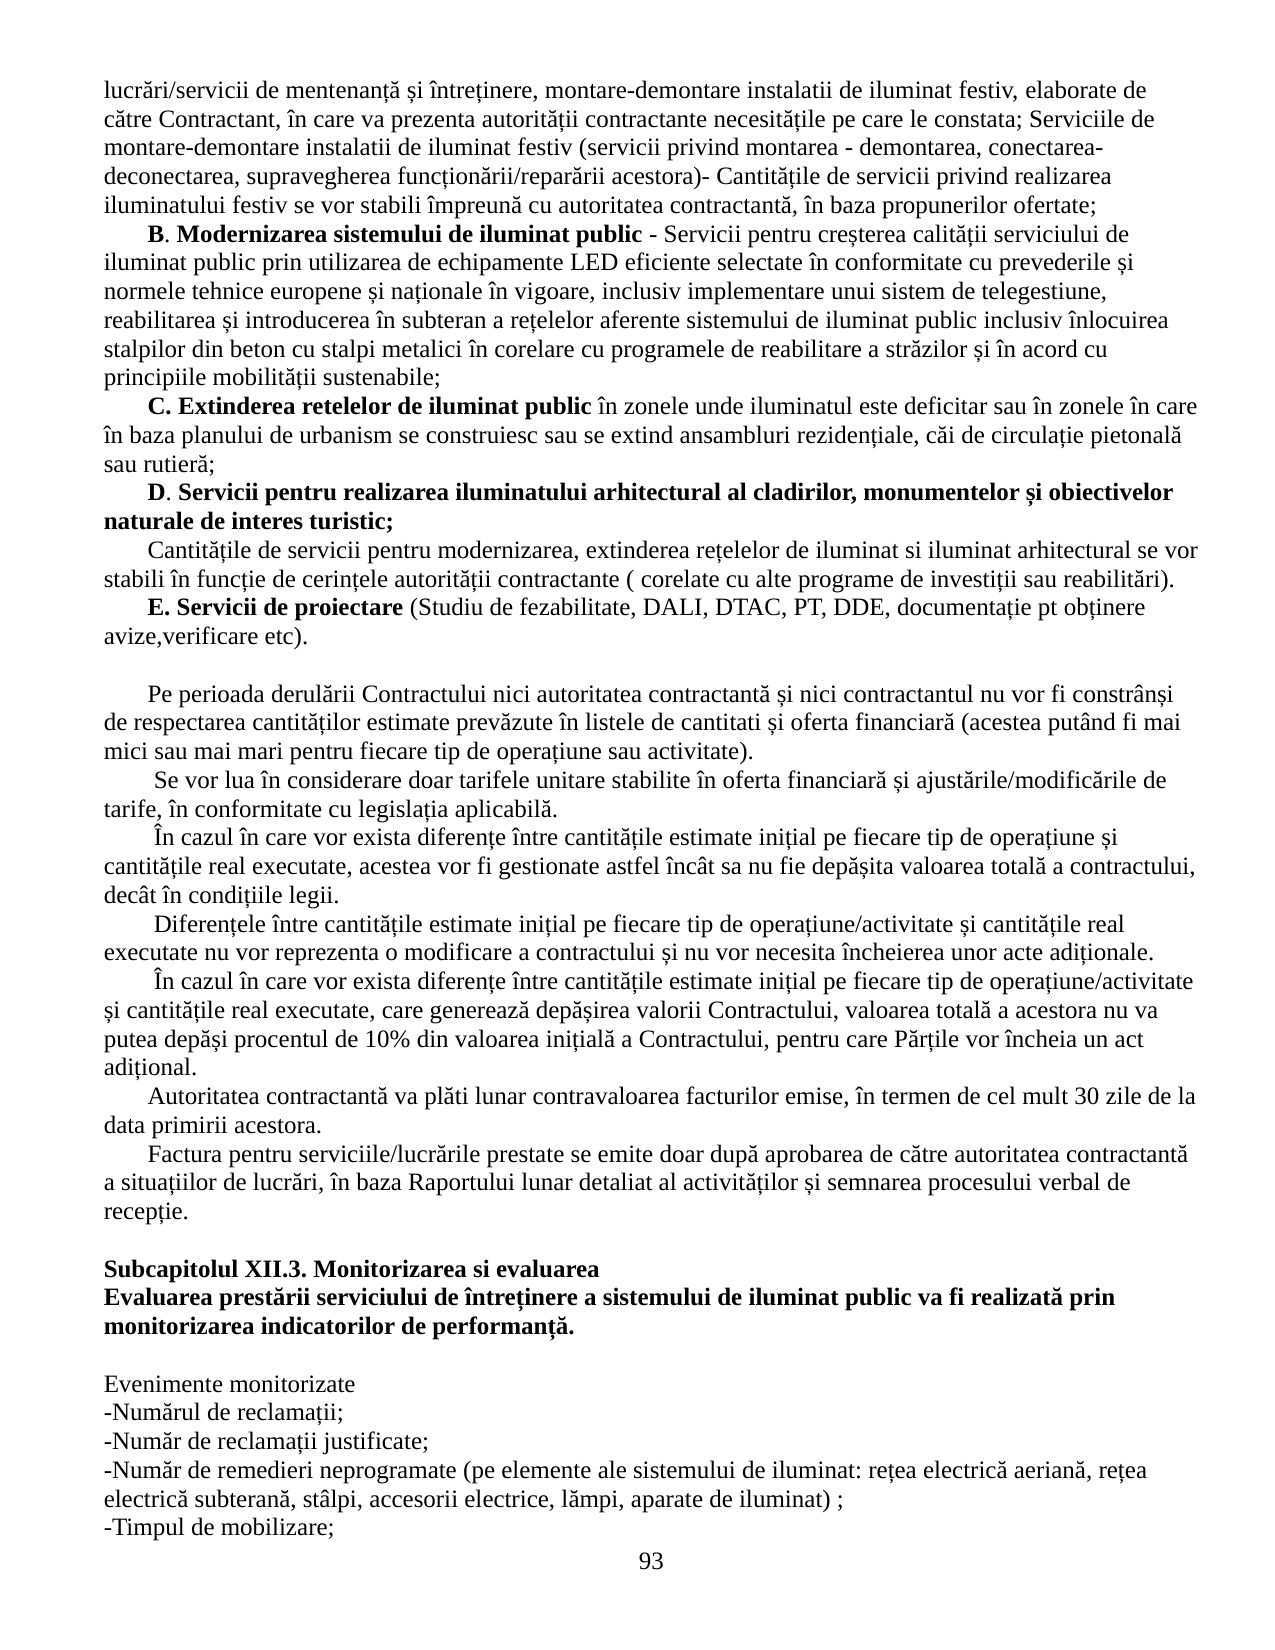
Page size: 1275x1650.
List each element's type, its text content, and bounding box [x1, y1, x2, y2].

text Evaluarea prestării serviciului de întreținere a sistemului de iluminat public va fi realizată prin monitorizarea indicatorilor de performanță. [103, 1282, 1198, 1340]
text Pe perioada derulării Contractului nici autoritatea contractantă și nici contractantul nu vor fi constrânși de respectarea cantităților estimate prevăzute în listele de cantitati și oferta financiară (acestea putând fi mai mici sau mai mari pentru fiecare tip de operațiune sau activitate). [103, 679, 1198, 765]
text Diferențele între cantitățile estimate inițial pe fiecare tip de operațiune/activitate și cantitățile real executate nu vor reprezenta o modificare a contractului și nu vor necesita încheierea unor acte adiționale. [103, 909, 1198, 966]
text -Număr de reclamații justificate; [103, 1426, 1198, 1455]
text E. Servicii de proiectare (Studiu de fezabilitate, DALI, DTAC, PT, DDE, documentație pt obținere avize,verificare etc). [103, 592, 1198, 650]
text În cazul în care vor exista diferențe între cantitățile estimate inițial pe fiecare tip de operațiune/activitate și cantitățile real executate, care generează depășirea valorii Contractului, valoarea totală a acestora nu va putea depăși procentul de 10% din valoarea inițială a Contractului, pentru care Părțile vor încheia un act adițional. [103, 966, 1198, 1081]
text C. Extinderea retelelor de iluminat public în zonele unde iluminatul este deficitar sau în zonele în care în baza planului de urbanism se construiesc sau se extind ansambluri rezidențiale, căi de circulație pietonală sau rutieră; [103, 391, 1198, 477]
text lucrări/servicii de mentenanță și întreținere, montare-demontare instalatii de iluminat festiv, elaborate de către Contractant, în care va prezenta autorității contractante necesitățile pe care le constata; Serviciile de montare-demontare instalatii de iluminat festiv (servicii privind montarea - demontarea, conectarea-deconectarea, supravegherea funcționării/reparării acestora)- Cantitățile de servicii privind realizarea iluminatului festiv se vor stabili împreună cu autoritatea contractantă, în baza propunerilor ofertate; [103, 75, 1198, 219]
text Factura pentru serviciile/lucrările prestate se emite doar după aprobarea de către autoritatea contractantă a situațiilor de lucrări, în baza Raportului lunar detaliat al activităților și semnarea procesului verbal de recepție. [103, 1139, 1198, 1225]
text D. Servicii pentru realizarea iluminatului arhitectural al cladirilor, monumentelor și obiectivelor naturale de interes turistic; [103, 477, 1198, 535]
text Cantitățile de servicii pentru modernizarea, extinderea rețelelor de iluminat si iluminat arhitectural se vor stabili în funcție de cerințele autorității contractante ( corelate cu alte programe de investiții sau reabilitări). [103, 535, 1198, 592]
text Se vor lua în considerare doar tarifele unitare stabilite în oferta financiară și ajustările/modificările de tarife, în conformitate cu legislația aplicabilă. [103, 765, 1198, 822]
text -Număr de remedieri neprogramate (pe elemente ale sistemului de iluminat: rețea electrică aeriană, rețea electrică subterană, stâlpi, accesorii electrice, lămpi, aparate de iluminat) ; [103, 1455, 1198, 1512]
text Autoritatea contractantă va plăti lunar contravaloarea facturilor emise, în termen de cel mult 30 zile de la data primirii acestora. [103, 1081, 1198, 1139]
text Evenimente monitorizate [103, 1369, 1198, 1397]
text În cazul în care vor exista diferențe între cantitățile estimate inițial pe fiecare tip de operațiune și cantitățile real executate, acestea vor fi gestionate astfel încât sa nu fie depășita valoarea totală a contractului, decât în condițiile legii. [103, 822, 1198, 909]
text -Timpul de mobilizare; [103, 1512, 1198, 1541]
text -Numărul de reclamații; [103, 1397, 1198, 1426]
text B. Modernizarea sistemului de iluminat public - Servicii pentru creșterea calității serviciului de iluminat public prin utilizarea de echipamente LED eficiente selectate în conformitate cu prevederile și normele tehnice europene și naționale în vigoare, inclusiv implementare unui sistem de telegestiune, reabilitarea și introducerea în subteran a rețelelor aferente sistemului de iluminat public inclusiv înlocuirea stalpilor din beton cu stalpi metalici în corelare cu programele de reabilitare a străzilor și în acord cu principiile mobilității sustenabile; [103, 219, 1198, 391]
text Subcapitolul XII.3. Monitorizarea si evaluarea [103, 1254, 1198, 1282]
